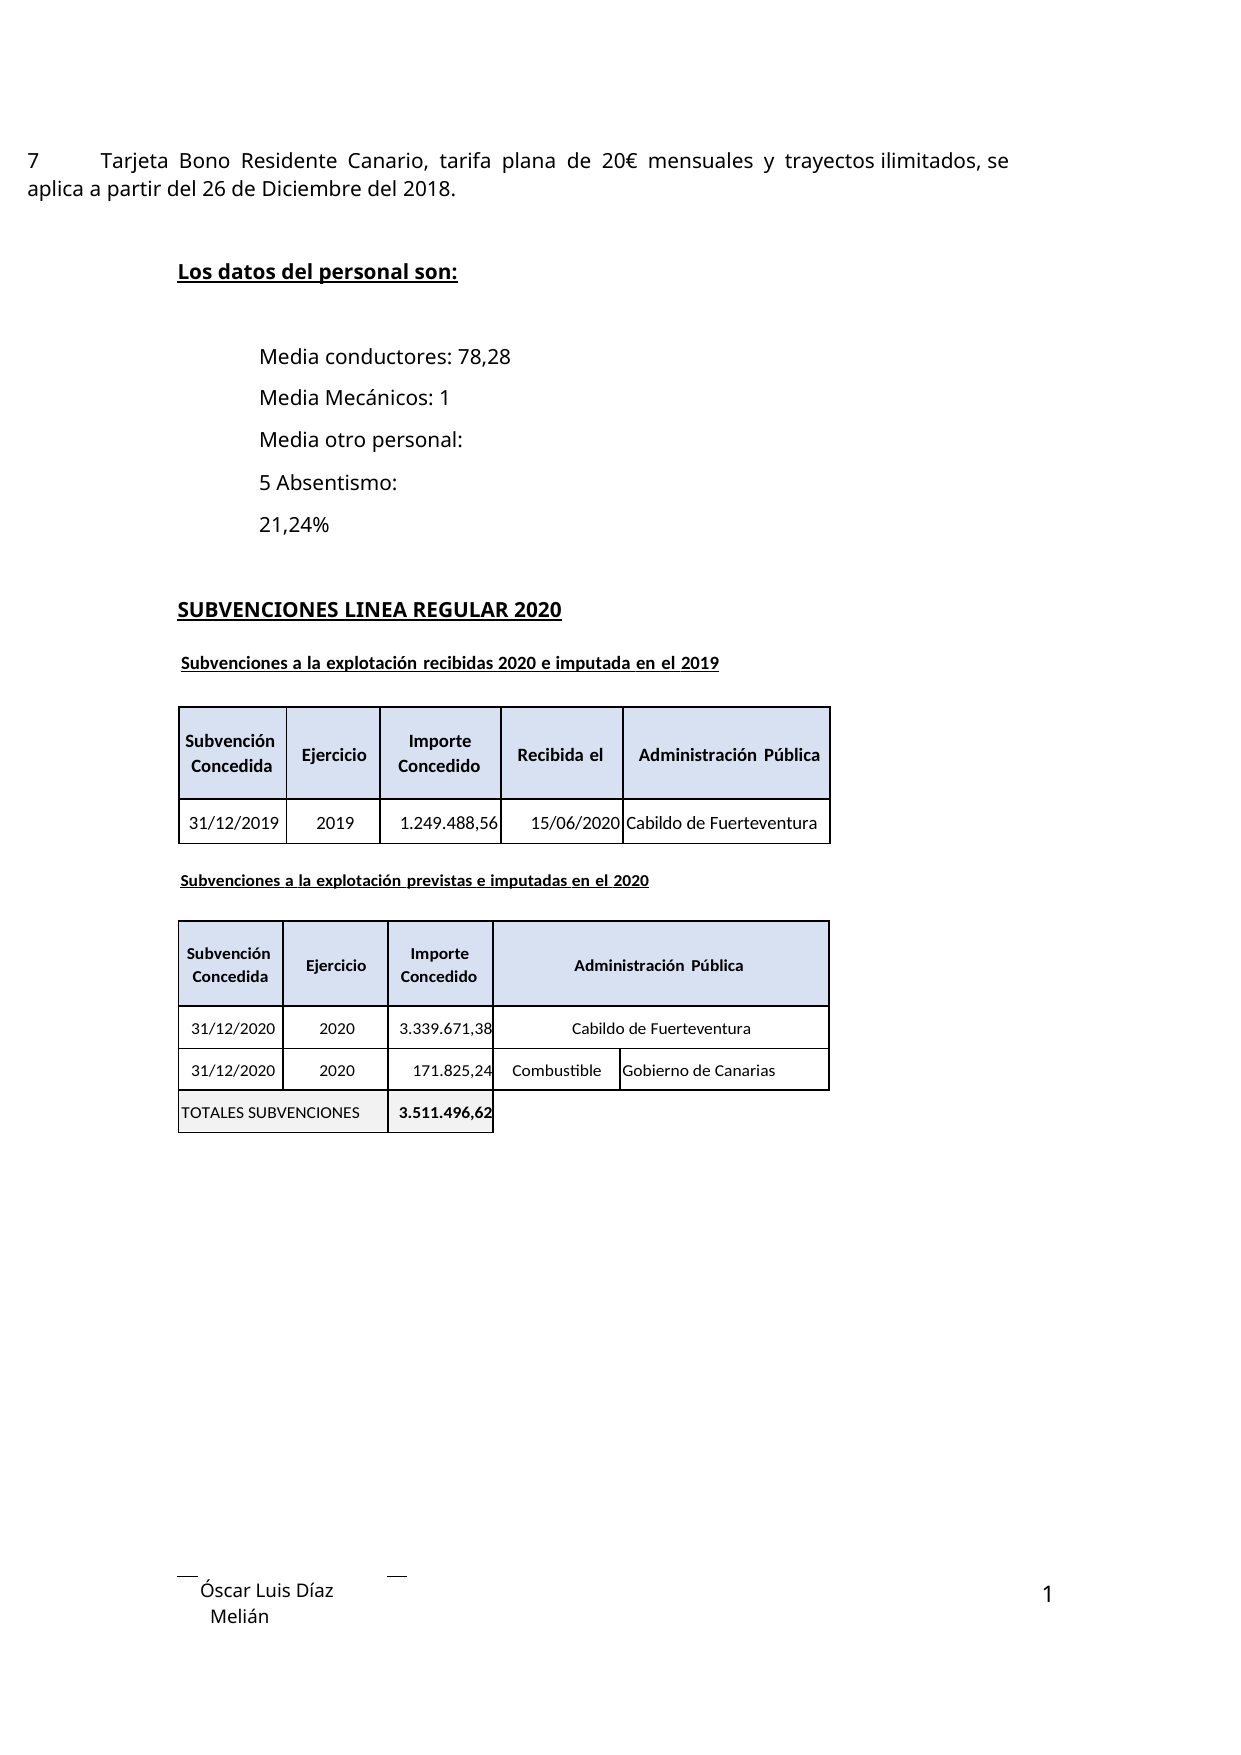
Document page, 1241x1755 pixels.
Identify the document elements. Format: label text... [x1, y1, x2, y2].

table_cell 2020 [284, 1007, 387, 1047]
table_header Recibida el [502, 708, 622, 798]
text Subvenciones a la explotación previstas e imputadas en el 2020 [180, 870, 1230, 890]
table_cell 3.339.671,38 [389, 1007, 492, 1047]
table_cell [494, 1091, 829, 1131]
subtitle SUBVENCIONES LINEA REGULAR 2020 [177, 595, 1230, 624]
table_cell Combustible [494, 1049, 619, 1089]
table_cell Cabildo de Fuerteventura [494, 1007, 828, 1047]
table_header Ejercicio [287, 708, 379, 798]
text Media conductores: 78,28 [259, 342, 1230, 370]
table_cell Gobierno de Canarias [621, 1049, 828, 1089]
table_cell Cabildo de Fuerteventura [624, 800, 829, 843]
table_cell 2019 [287, 800, 379, 843]
table_cell 2020 [284, 1049, 387, 1089]
table_cell 31/12/2020 [179, 1007, 282, 1047]
table_header Administración Pública [624, 708, 829, 798]
subtitle Los datos del personal son: [177, 257, 1230, 285]
text Media Mecánicos: 1 Media otro personal: 5 Absentismo: 21,24% [259, 383, 469, 539]
text Subvenciones a la explotación recibidas 2020 e imputada en el 2019 [181, 651, 1230, 674]
table_header Subvención Concedida [180, 708, 286, 798]
table_header Importe Concedido [389, 922, 492, 1005]
table_cell TOTALES SUBVENCIONES [179, 1091, 387, 1131]
table_cell 31/12/2020 [179, 1049, 282, 1089]
table_header Ejercicio [284, 922, 387, 1005]
table_cell 15/06/2020 [502, 800, 622, 843]
table_cell 3.511.496,62 [389, 1091, 492, 1131]
table_cell 171.825,24 [389, 1049, 492, 1089]
table_header Importe Concedido [381, 708, 500, 798]
table_header Subvención Concedida [179, 922, 282, 1005]
list Tarjeta Bono Residente Canario, tarifa plana de 20€ mensuales y trayectos ilimitados, se aplica a partir del 26 de Diciembre del 2018. [27, 146, 1064, 203]
table_cell 31/12/2019 [180, 800, 286, 843]
table_cell 1.249.488,56 [381, 800, 500, 843]
table_header Administración Pública [494, 922, 828, 1005]
